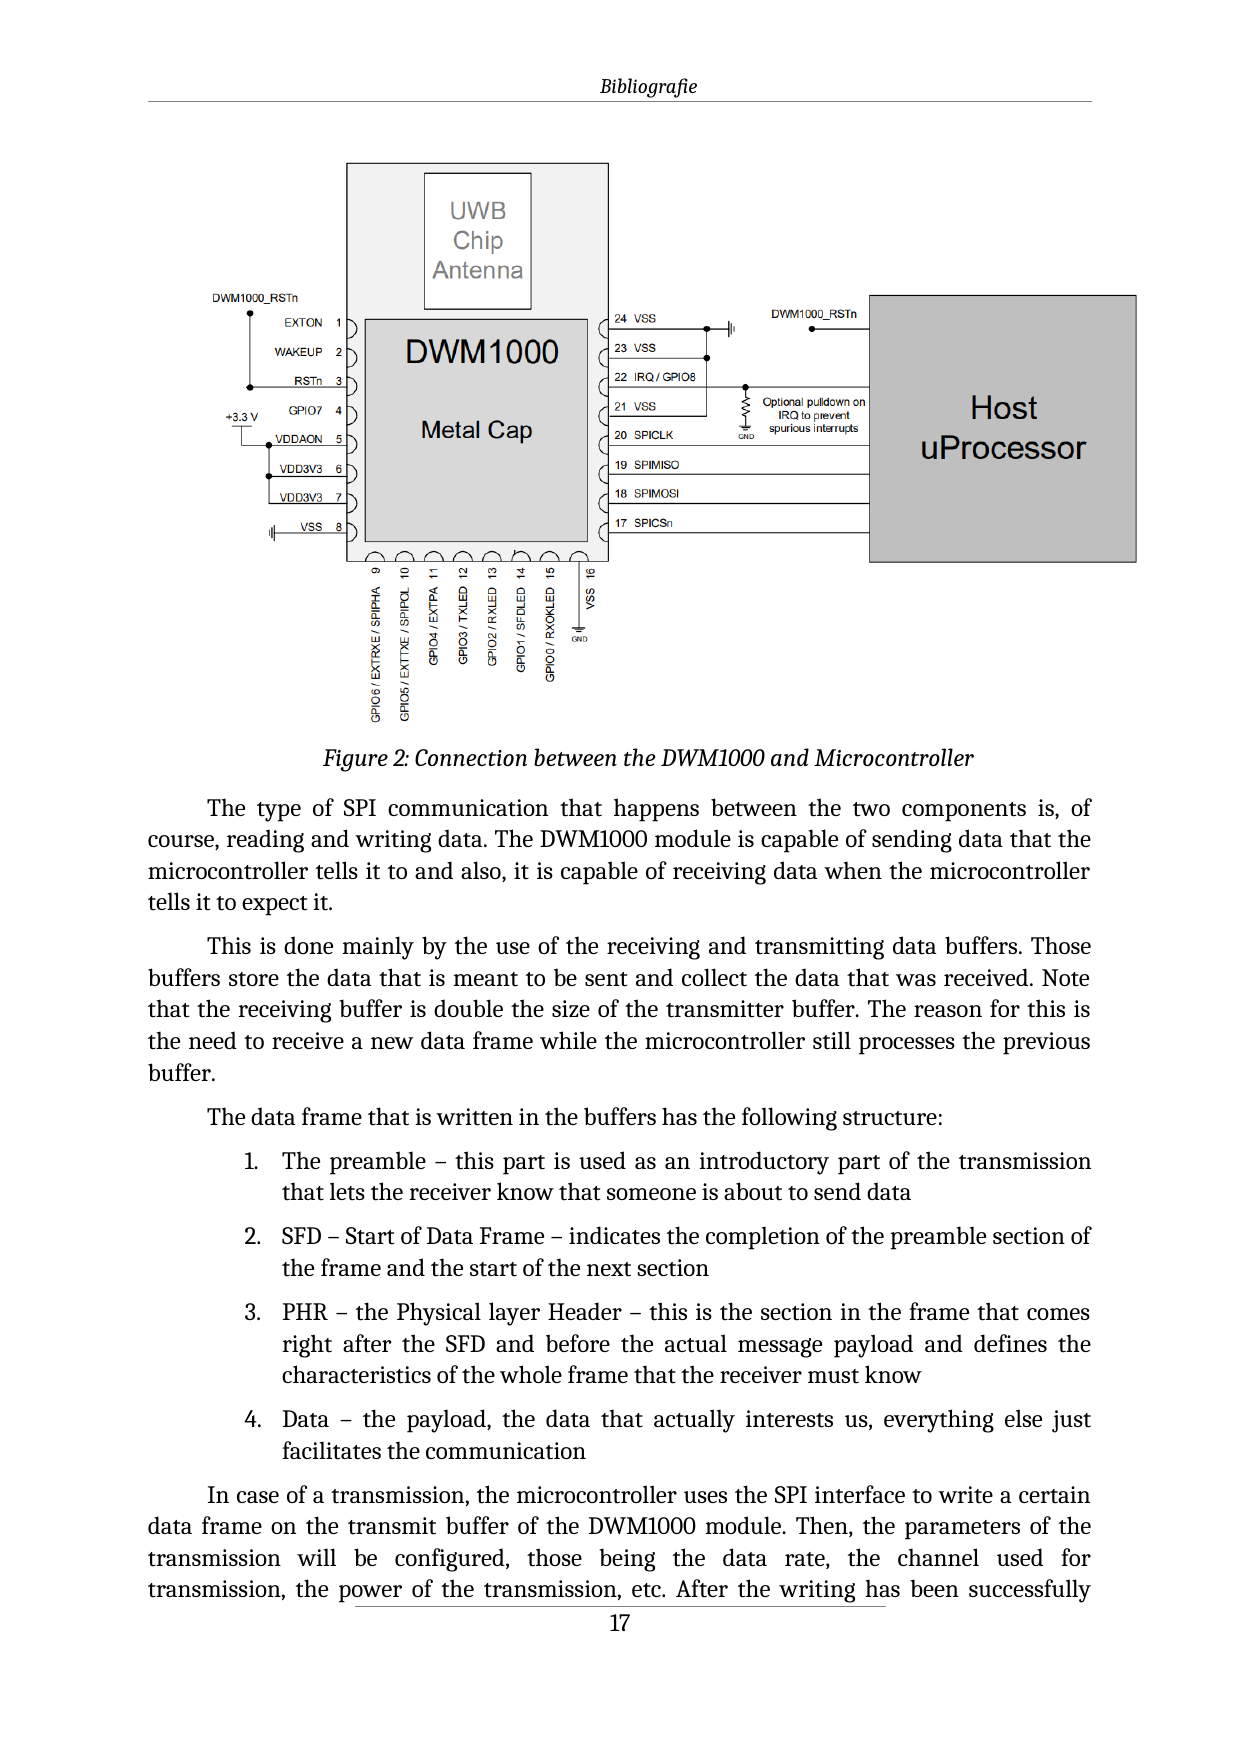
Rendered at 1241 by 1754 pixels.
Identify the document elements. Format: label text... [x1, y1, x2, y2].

text This is done mainly by the use of the receiving and transmitting data buffers. Those buffers store the data that is meant to be sent and collect the data that was received. Note that the receiving buffer is double the size of the transmitter buffer. The reason for this is the need to receive a new data frame while the microcontroller still processes the previous buffer. [148, 932, 1092, 1087]
list Data – the payload, the data that actually interests us, everything else just facilitates the communication [244, 1405, 1092, 1465]
list PHR – the Physical layer Header – this is the section in the frame that comes right after the SFD and before the actual message payload and defines the characteristics of the whole frame that the receiver must know [244, 1298, 1092, 1390]
text The data frame that is written in the buffers has the following structure: [148, 1103, 1092, 1131]
list The preamble – this part is used as an introductory part of the transmission that lets the receiver know that someone is about to send data [244, 1147, 1092, 1207]
text Figure 2: Connection between the DWM1000 and Microcontroller [148, 744, 1092, 773]
text In case of a transmission, the microcontroller uses the SPI interface to write a certain data frame on the transmit buffer of the DWM1000 module. Then, the parameters of the transmission will be configured, those being the data rate, the channel used for transmission, the power of the transmission, etc. After the writing has been successfully [148, 1481, 1092, 1604]
text The type of SPI communication that happens between the two components is, of course, reading and writing data. The DWM1000 module is capable of sending data that the microcontroller tells it to and also, it is capable of receiving data when the microcontroller tells it to expect it. [148, 793, 1092, 917]
list SFD – Start of Data Frame – indicates the completion of the preamble section of the frame and the start of the next section [244, 1222, 1092, 1283]
